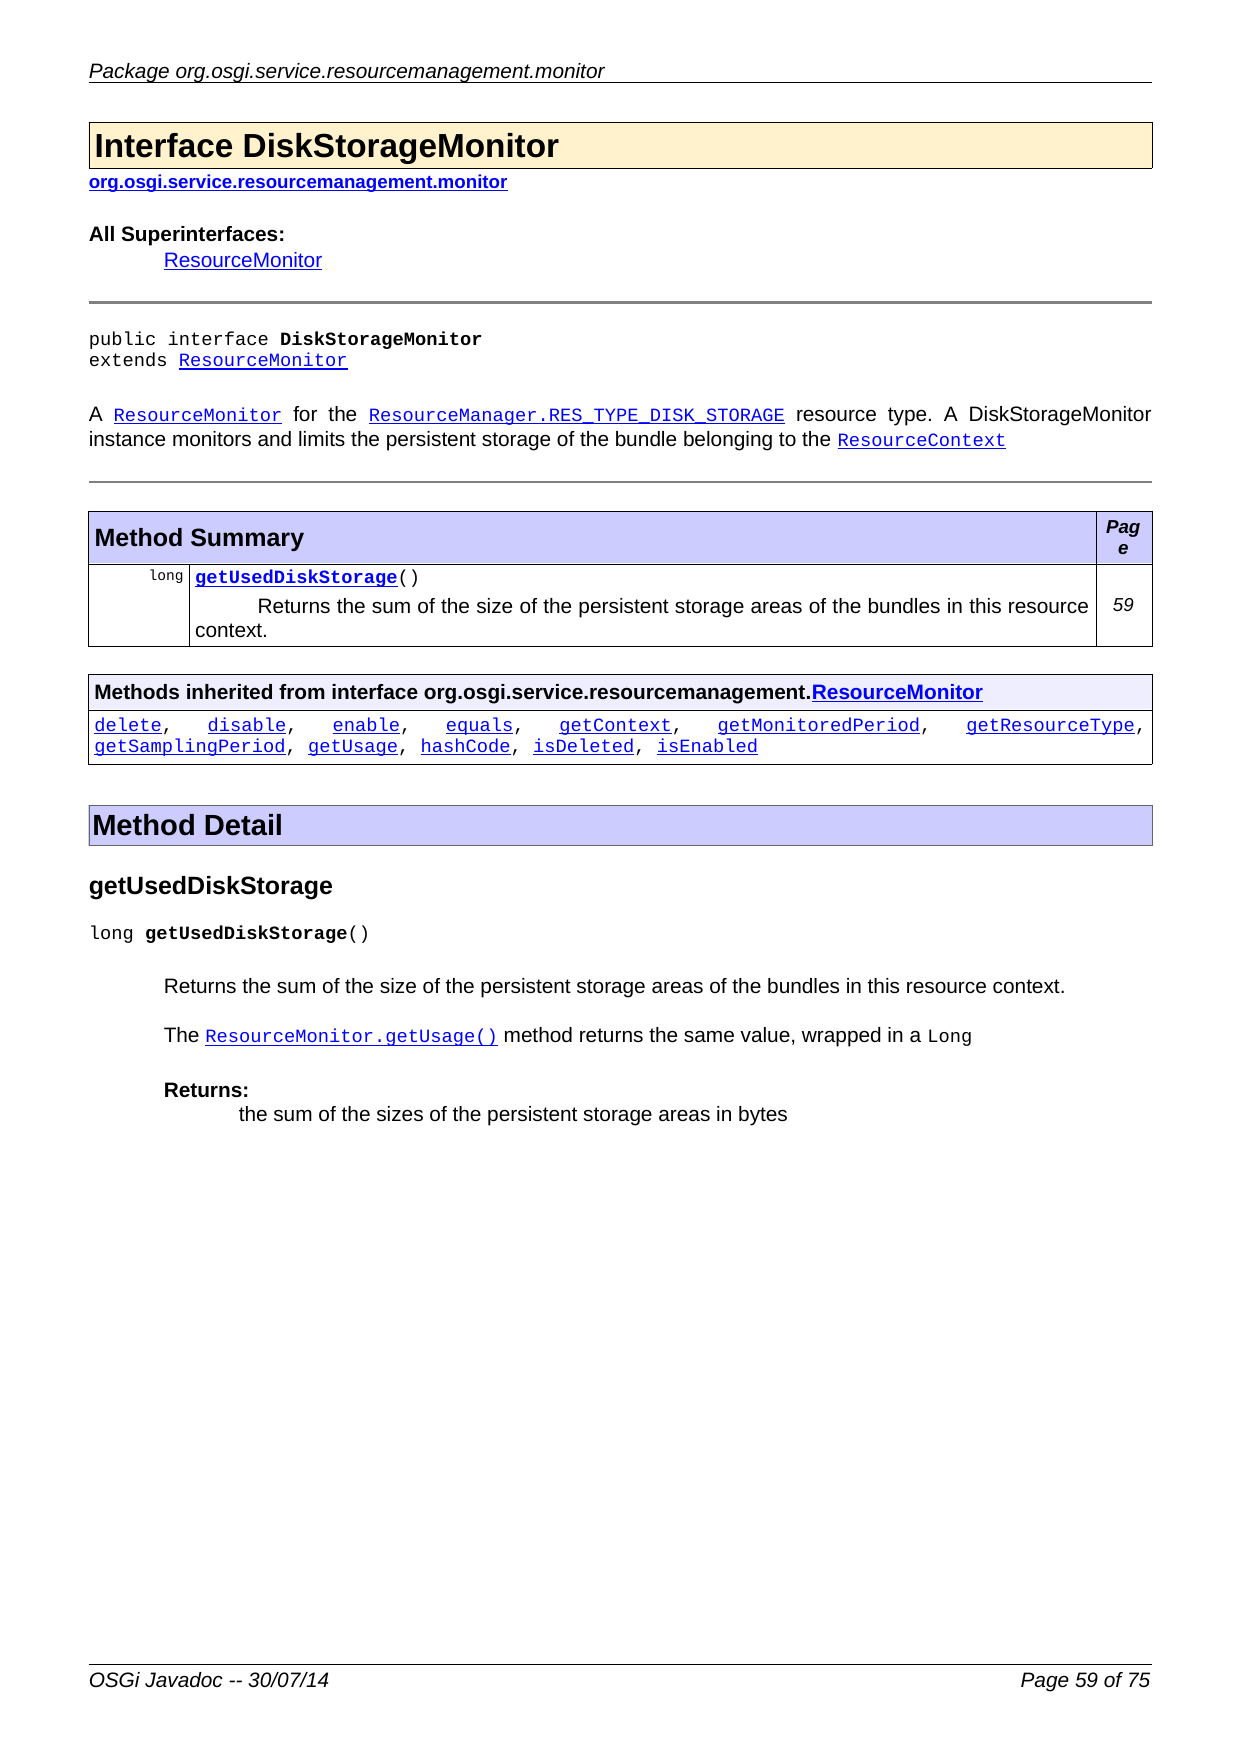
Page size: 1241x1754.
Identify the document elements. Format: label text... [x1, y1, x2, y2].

text Returns: [163, 1078, 1152, 1102]
text extends ResourceMonitor [88, 351, 1152, 372]
text Returns the sum of the size of the persistent storage areas of the bundles in this resource context. [163, 974, 1152, 998]
subtitle Method Detail [90, 806, 1152, 845]
text A ResourceMonitor for the ResourceManager.RES_TYPE_DISK_STORAGE resource type. A DiskStorageMonitor instance monitors and limits the persistent storage of the bundle belonging to the ResourceContext [88, 401, 1152, 452]
text public interface DiskStorageMonitor [88, 330, 1152, 351]
table_cell 59 [1097, 565, 1152, 646]
subtitle Interface DiskStorageMonitor [90, 123, 1152, 168]
text the sum of the sizes of the persistent storage areas in bytes [238, 1102, 1152, 1126]
table_header Page [1097, 512, 1152, 563]
subtitle All Superinterfaces: [88, 222, 1152, 246]
subtitle getUsedDiskStorage [88, 871, 1152, 900]
table_cell delete, disable, enable, equals, getContext, getMonitoredPeriod, getResourceType, getSamplingPeriod, getUsage, hashCode, isDeleted, isEnabled [89, 711, 1152, 763]
table_cell long [89, 565, 189, 646]
table_cell getUsedDiskStorage() Returns the sum of the size of the persistent storage areas of the bundles in this resource context. [190, 565, 1096, 646]
text The ResourceMonitor.getUsage() method returns the same value, wrapped in a Long [163, 1023, 1152, 1048]
text long getUsedDiskStorage() [88, 924, 1152, 945]
table_header Methods inherited from interface org.osgi.service.resourcemanagement.ResourceMonitor [89, 675, 1152, 709]
text ResourceMonitor [163, 248, 1152, 272]
table_header Method Summary [89, 512, 1096, 563]
text org.osgi.service.resourcemanagement.monitor [88, 171, 1152, 193]
